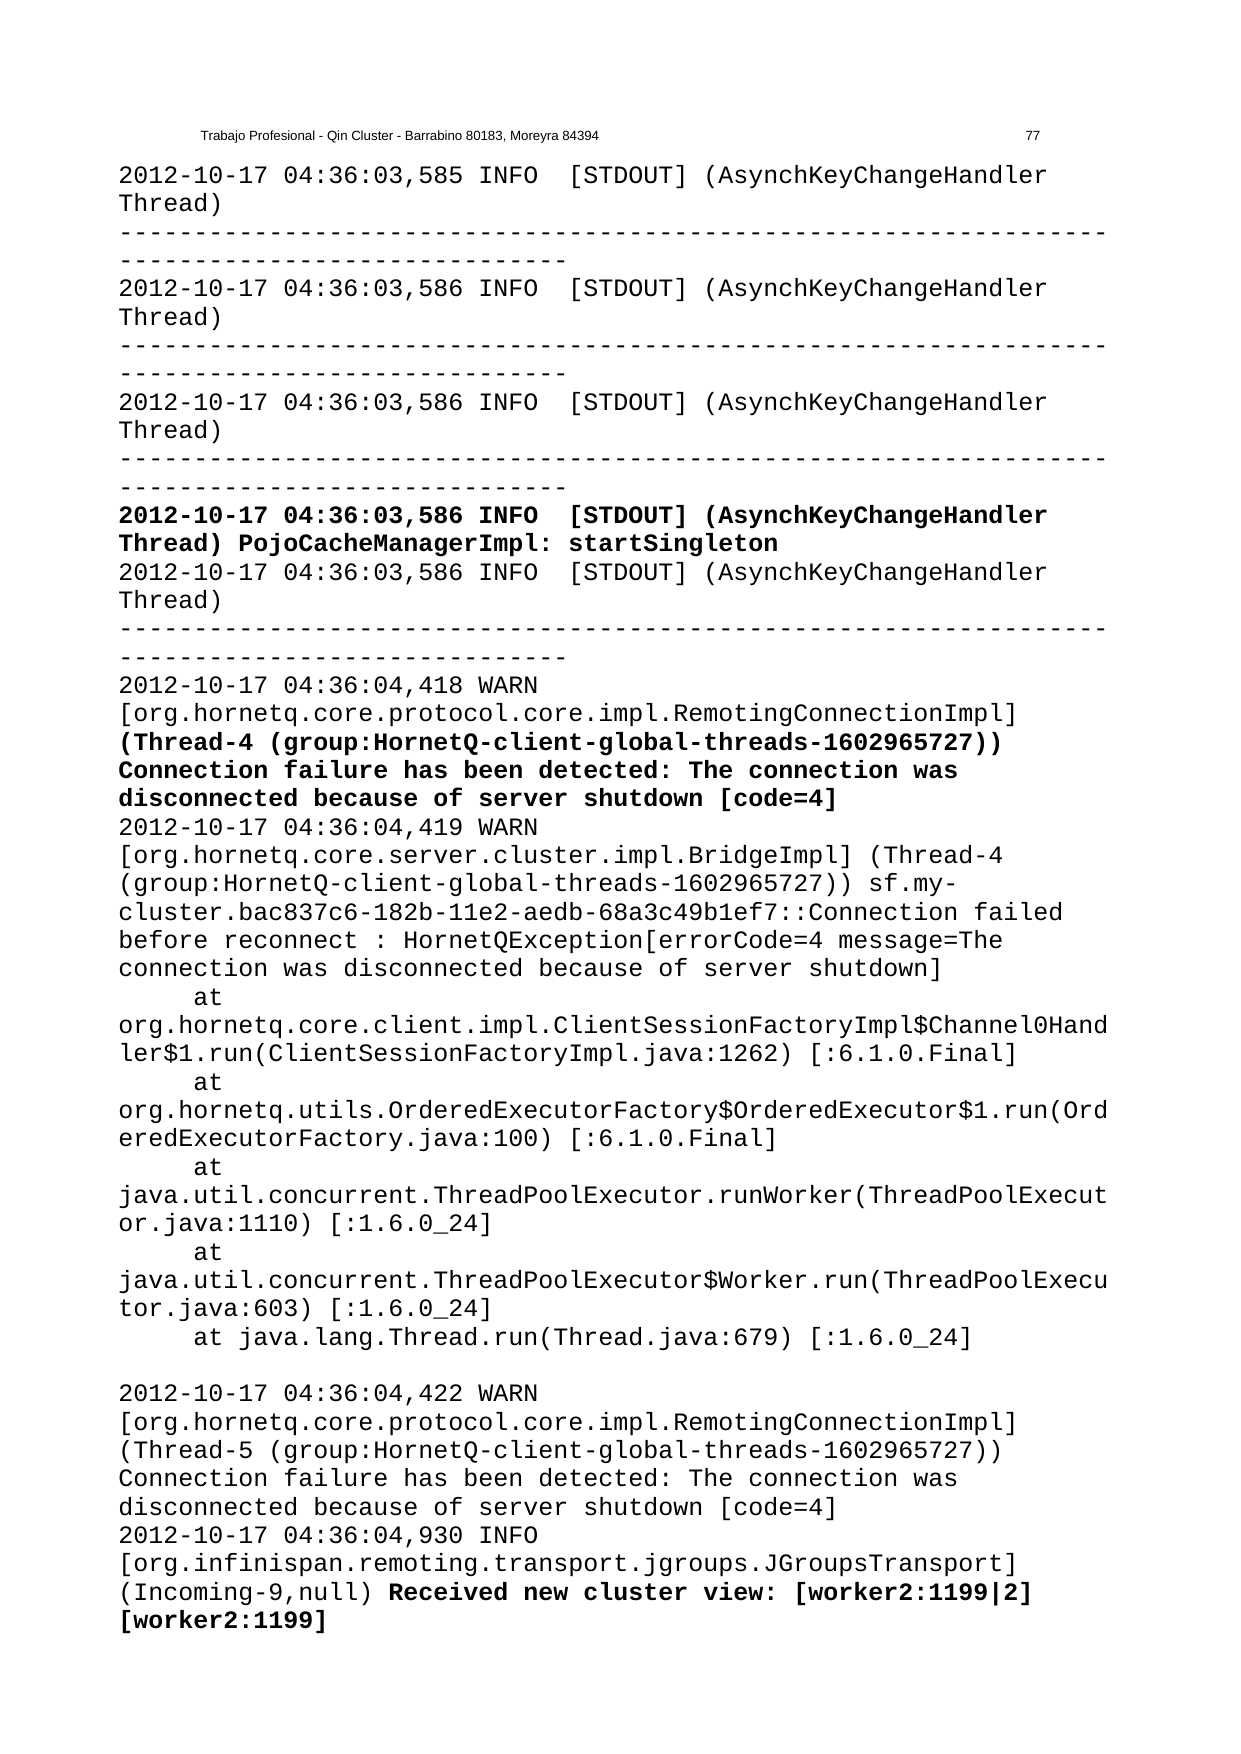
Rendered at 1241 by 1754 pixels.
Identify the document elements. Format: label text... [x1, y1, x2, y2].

text 2012-10-17 04:36:03,586 INFO [STDOUT] (AsynchKeyChangeHandler Thread) ------------------------------------------------------------------------------------------------ [118, 389, 1122, 502]
text at java.util.concurrent.ThreadPoolExecutor.runWorker(ThreadPoolExecutor.java:1110) [:1.6.0_24] [118, 1154, 1122, 1239]
text at java.lang.Thread.run(Thread.java:679) [:1.6.0_24] [118, 1324, 1122, 1352]
text 2012-10-17 04:36:04,418 WARN [org.hornetq.core.protocol.core.impl.RemotingConnectionImpl] (Thread-4 (group:HornetQ-client-global-threads-1602965727)) Connection failure has been detected: The connection was disconnected because of server shutdown [code=4] [118, 672, 1122, 814]
text at org.hornetq.utils.OrderedExecutorFactory$OrderedExecutor$1.run(OrderedExecutorFactory.java:100) [:6.1.0.Final] [118, 1069, 1122, 1154]
text 2012-10-17 04:36:04,422 WARN [org.hornetq.core.protocol.core.impl.RemotingConnectionImpl] (Thread-5 (group:HornetQ-client-global-threads-1602965727)) Connection failure has been detected: The connection was disconnected because of server shutdown [code=4] [118, 1381, 1122, 1522]
text 2012-10-17 04:36:03,585 INFO [STDOUT] (AsynchKeyChangeHandler Thread) ------------------------------------------------------------------------------------------------ [118, 162, 1122, 276]
text 2012-10-17 04:36:04,930 INFO [org.infinispan.remoting.transport.jgroups.JGroupsTransport] (Incoming-9,null) Received new cluster view: [worker2:1199|2] [worker2:1199] [118, 1522, 1122, 1636]
text 2012-10-17 04:36:03,586 INFO [STDOUT] (AsynchKeyChangeHandler Thread) ------------------------------------------------------------------------------------------------ [118, 276, 1122, 389]
text 2012-10-17 04:36:03,586 INFO [STDOUT] (AsynchKeyChangeHandler Thread) PojoCacheManagerImpl: startSingleton [118, 502, 1122, 559]
text at java.util.concurrent.ThreadPoolExecutor$Worker.run(ThreadPoolExecutor.java:603) [:1.6.0_24] [118, 1239, 1122, 1324]
text 2012-10-17 04:36:03,586 INFO [STDOUT] (AsynchKeyChangeHandler Thread) ------------------------------------------------------------------------------------------------ [118, 559, 1122, 672]
text at org.hornetq.core.client.impl.ClientSessionFactoryImpl$Channel0Handler$1.run(ClientSessionFactoryImpl.java:1262) [:6.1.0.Final] [118, 984, 1122, 1069]
text 2012-10-17 04:36:04,419 WARN [org.hornetq.core.server.cluster.impl.BridgeImpl] (Thread-4 (group:HornetQ-client-global-threads-1602965727)) sf.my-cluster.bac837c6-182b-11e2-aedb-68a3c49b1ef7::Connection failed before reconnect : HornetQException[errorCode=4 message=The connection was disconnected because of server shutdown] [118, 814, 1122, 984]
